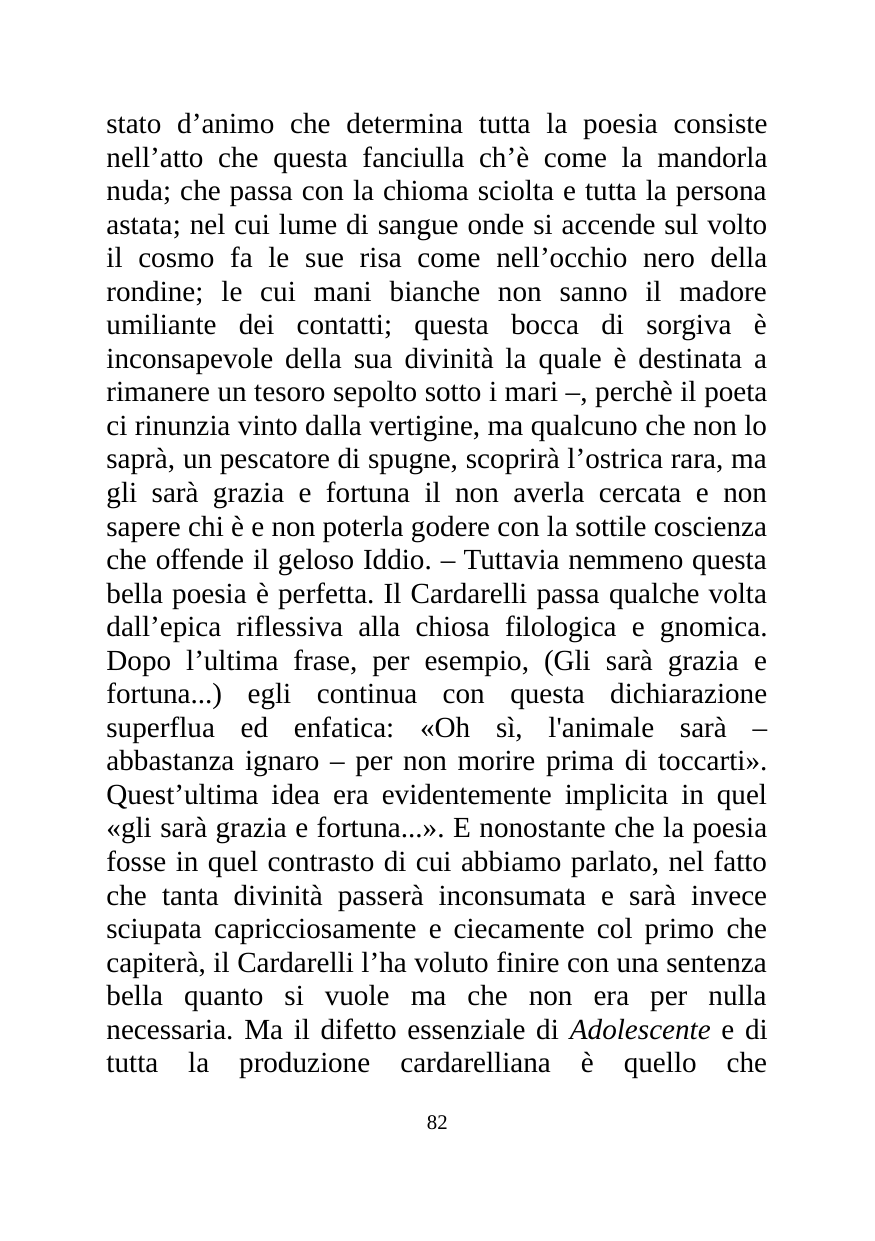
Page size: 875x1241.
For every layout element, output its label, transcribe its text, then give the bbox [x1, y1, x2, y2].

text stato d’animo che determina tutta la poesia consiste nell’atto che questa fanciulla ch’è come la mandorla nuda; che passa con la chioma sciolta e tutta la persona astata; nel cui lume di sangue onde si accende sul volto il cosmo fa le sue risa come nell’occhio nero della rondine; le cui mani bianche non sanno il madore umiliante dei contatti; questa bocca di sorgiva è inconsapevole della sua divinità la quale è destinata a rimanere un tesoro sepolto sotto i mari –, perchè il poeta ci rinunzia vinto dalla vertigine, ma qualcuno che non lo saprà, un pescatore di spugne, scoprirà l’ostrica rara, ma gli sarà grazia e fortuna il non averla cercata e non sapere chi è e non poterla godere con la sottile coscienza che offende il geloso Iddio. – Tuttavia nemmeno questa bella poesia è perfetta. Il Cardarelli passa qualche volta dall’epica riflessiva alla chiosa filologica e gnomica. Dopo l’ultima frase, per esempio, (Gli sarà grazia e fortuna...) egli continua con questa dichiarazione superflua ed enfatica: «Oh sì, l'animale sarà – abbastanza ignaro – per non morire prima di toccarti». Quest’ultima idea era evidentemente implicita in quel «gli sarà grazia e fortuna...». E nonostante che la poesia fosse in quel contrasto di cui abbiamo parlato, nel fatto che tanta divinità passerà inconsumata e sarà invece sciupata capricciosamente e ciecamente col primo che capiterà, il Cardarelli l’ha voluto finire con una sentenza bella quanto si vuole ma che non era per nulla necessaria. Ma il difetto essenziale di Adolescente e di tutta la produzione cardarelliana è quello che [106, 106, 768, 1079]
